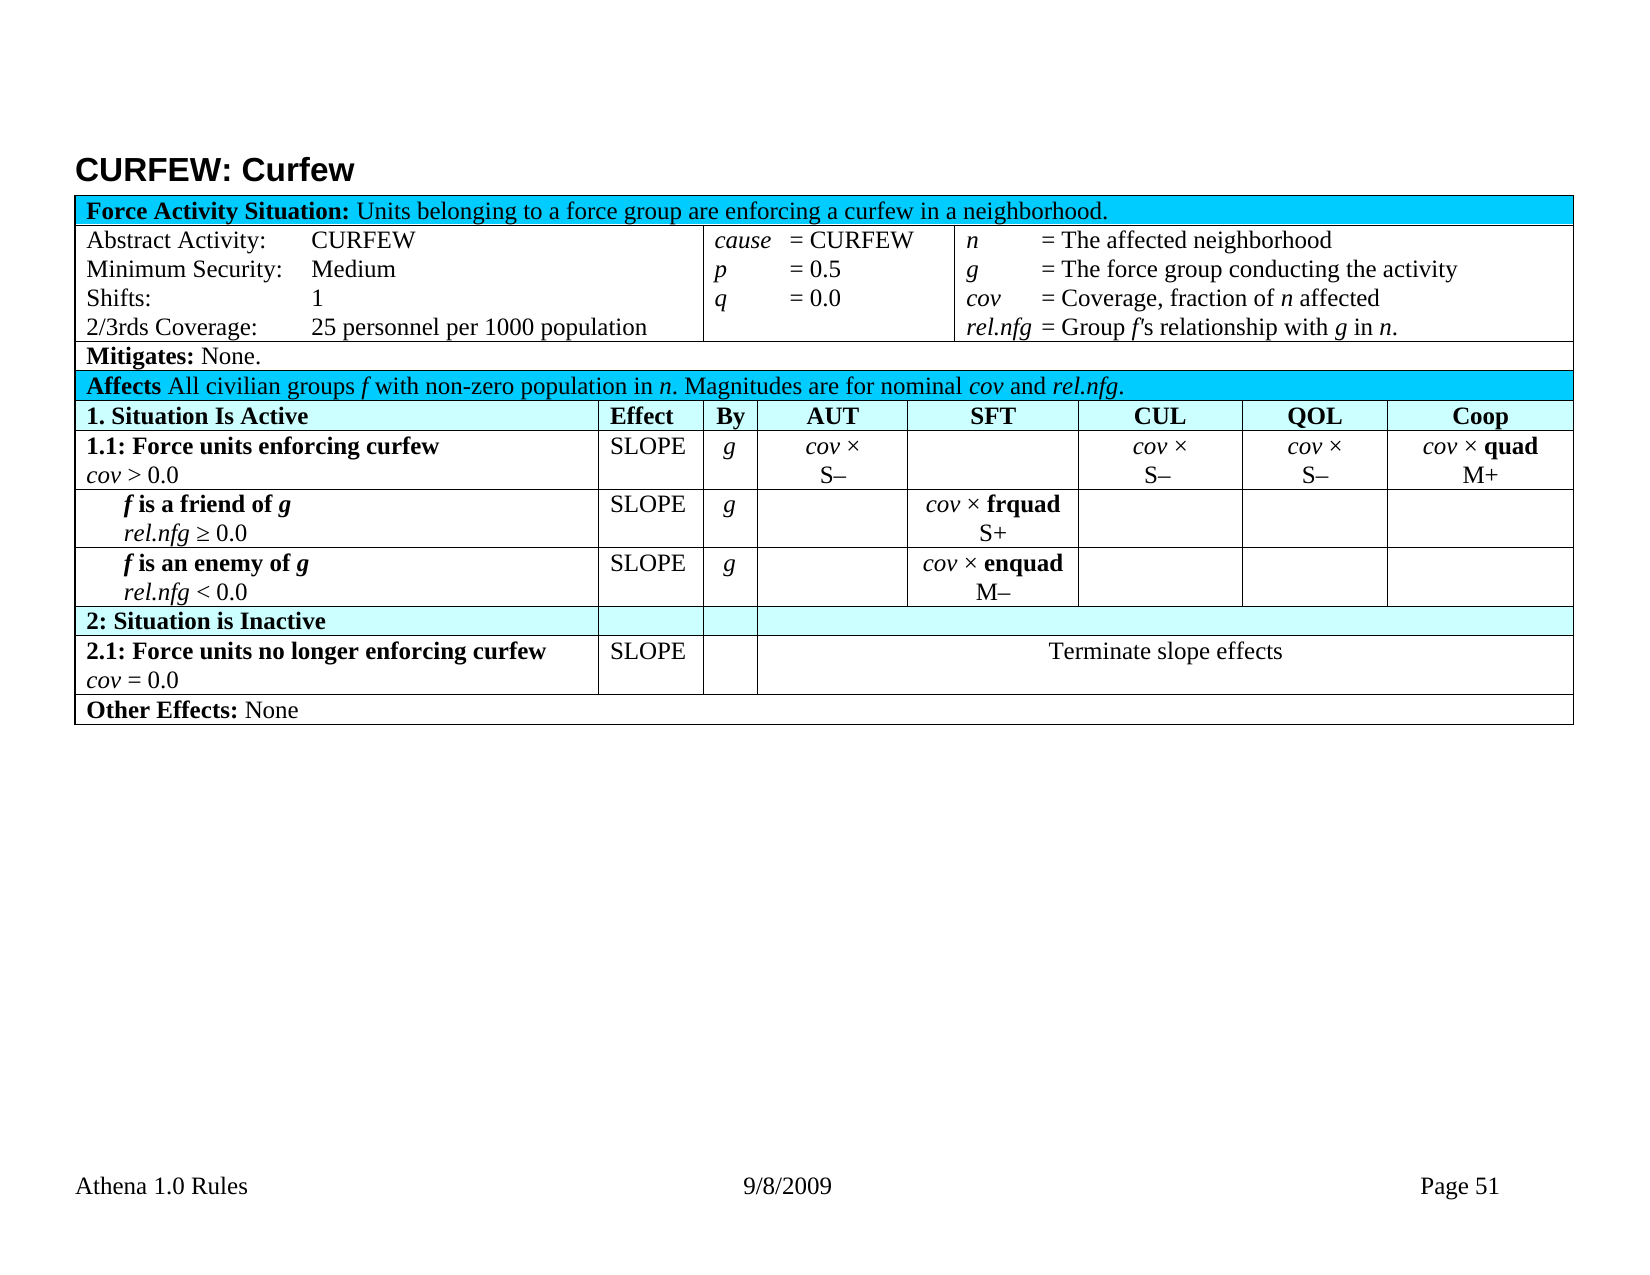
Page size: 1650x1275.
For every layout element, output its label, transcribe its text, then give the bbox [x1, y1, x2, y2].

text CURFEW: Curfew [75, 150, 1575, 188]
table_cell Coop [1388, 401, 1573, 430]
table_cell SLOPE [599, 548, 703, 606]
table_cell 1. Situation Is Active [76, 401, 598, 430]
table_cell AUT [758, 401, 907, 430]
table_cell [1243, 490, 1387, 547]
table_cell g [704, 431, 757, 488]
table_cell Affects All civilian groups f with non-zero population in n. Magnitudes are for nominal cov and rel.nfg. [76, 371, 1573, 400]
table_cell Terminate slope effects [758, 636, 1573, 694]
table_cell Effect [599, 401, 703, 430]
table_cell [758, 607, 1573, 635]
table_cell [704, 636, 757, 694]
table_cell [908, 431, 1078, 488]
table_cell QOL [1243, 401, 1387, 430]
table_cell Other Effects: None [76, 695, 1573, 724]
table_cell CUL [1079, 401, 1242, 430]
table_cell [758, 490, 907, 547]
table_cell [599, 607, 703, 635]
table_cell cov × enquad M– [908, 548, 1078, 606]
table_header Force Activity Situation: Units belonging to a force group are enforcing a curfew in a neighborhood. [76, 196, 1573, 224]
table_cell [758, 548, 907, 606]
table_cell n = The affected neighborhood g = The force group conducting the activity cov = Coverage, fraction of n affected rel.nfg = Group f's relationship with g in n. [955, 226, 1573, 341]
table_cell 2.1: Force units no longer enforcing curfew cov = 0.0 [76, 636, 598, 694]
table_cell cause = CURFEW p = 0.5 q = 0.0 [704, 226, 954, 341]
table_cell 1.1: Force units enforcing curfew cov > 0.0 [76, 431, 598, 488]
table_cell SLOPE [599, 636, 703, 694]
table_cell [1079, 490, 1242, 547]
table_cell g [704, 548, 757, 606]
table_cell f is an enemy of g rel.nfg < 0.0 [76, 548, 598, 606]
table_cell [1388, 490, 1573, 547]
table_cell cov × frquad S+ [908, 490, 1078, 547]
table_cell Mitigates: None. [76, 342, 1573, 370]
table_cell 2: Situation is Inactive [76, 607, 598, 635]
table_cell [1388, 548, 1573, 606]
table_cell g [704, 490, 757, 547]
table_cell [1243, 548, 1387, 606]
table_cell By [704, 401, 757, 430]
table_cell cov × S– [1079, 431, 1242, 488]
table_cell cov × quad M+ [1388, 431, 1573, 488]
table_cell cov × S– [758, 431, 907, 488]
table_cell SLOPE [599, 431, 703, 488]
table_cell [1079, 548, 1242, 606]
table_cell Abstract Activity: CURFEW Minimum Security: Medium Shifts: 1 2/3rds Coverage: 25 personnel per 1000 population [76, 226, 703, 341]
table_cell f is a friend of g rel.nfg ≥ 0.0 [76, 490, 598, 547]
table_cell [704, 607, 757, 635]
table_cell SFT [908, 401, 1078, 430]
table_cell SLOPE [599, 490, 703, 547]
table_cell cov × S– [1243, 431, 1387, 488]
